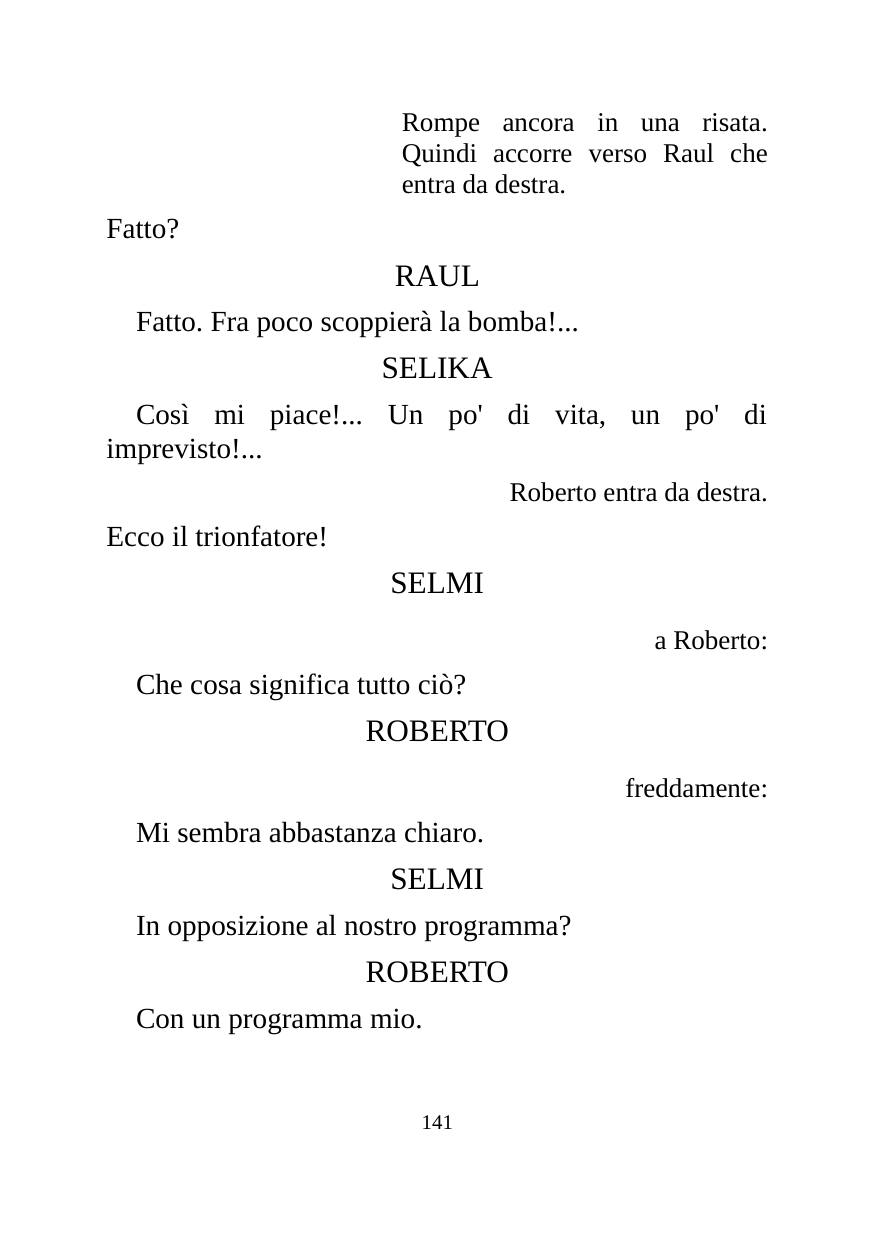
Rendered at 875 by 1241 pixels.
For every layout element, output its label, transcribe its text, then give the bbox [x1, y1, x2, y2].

text Mi sembra abbastanza chiaro. [106, 815, 768, 848]
text ROBERTO [106, 953, 768, 989]
text Roberto entra da destra. [402, 476, 768, 507]
text SELMI [106, 564, 768, 601]
text freddamente: [402, 772, 768, 803]
text Ecco il trionfatore! [106, 519, 768, 553]
text RAUL [106, 257, 768, 293]
text Fatto? [106, 211, 768, 245]
text Così mi piace!... Un po' di vita, un po' di imprevisto!... [106, 397, 768, 464]
text ROBERTO [106, 712, 768, 748]
text In opposizione al nostro programma? [106, 908, 768, 941]
text SELIKA [106, 350, 768, 386]
text Con un programma mio. [106, 1001, 768, 1034]
text a Roberto: [402, 624, 768, 655]
text Rompe ancora in una risata. Quindi accorre verso Raul che entra da destra. [402, 106, 768, 200]
text Che cosa significa tutto ciò? [106, 667, 768, 701]
text SELMI [106, 860, 768, 896]
text Fatto. Fra poco scoppierà la bomba!... [106, 304, 768, 338]
